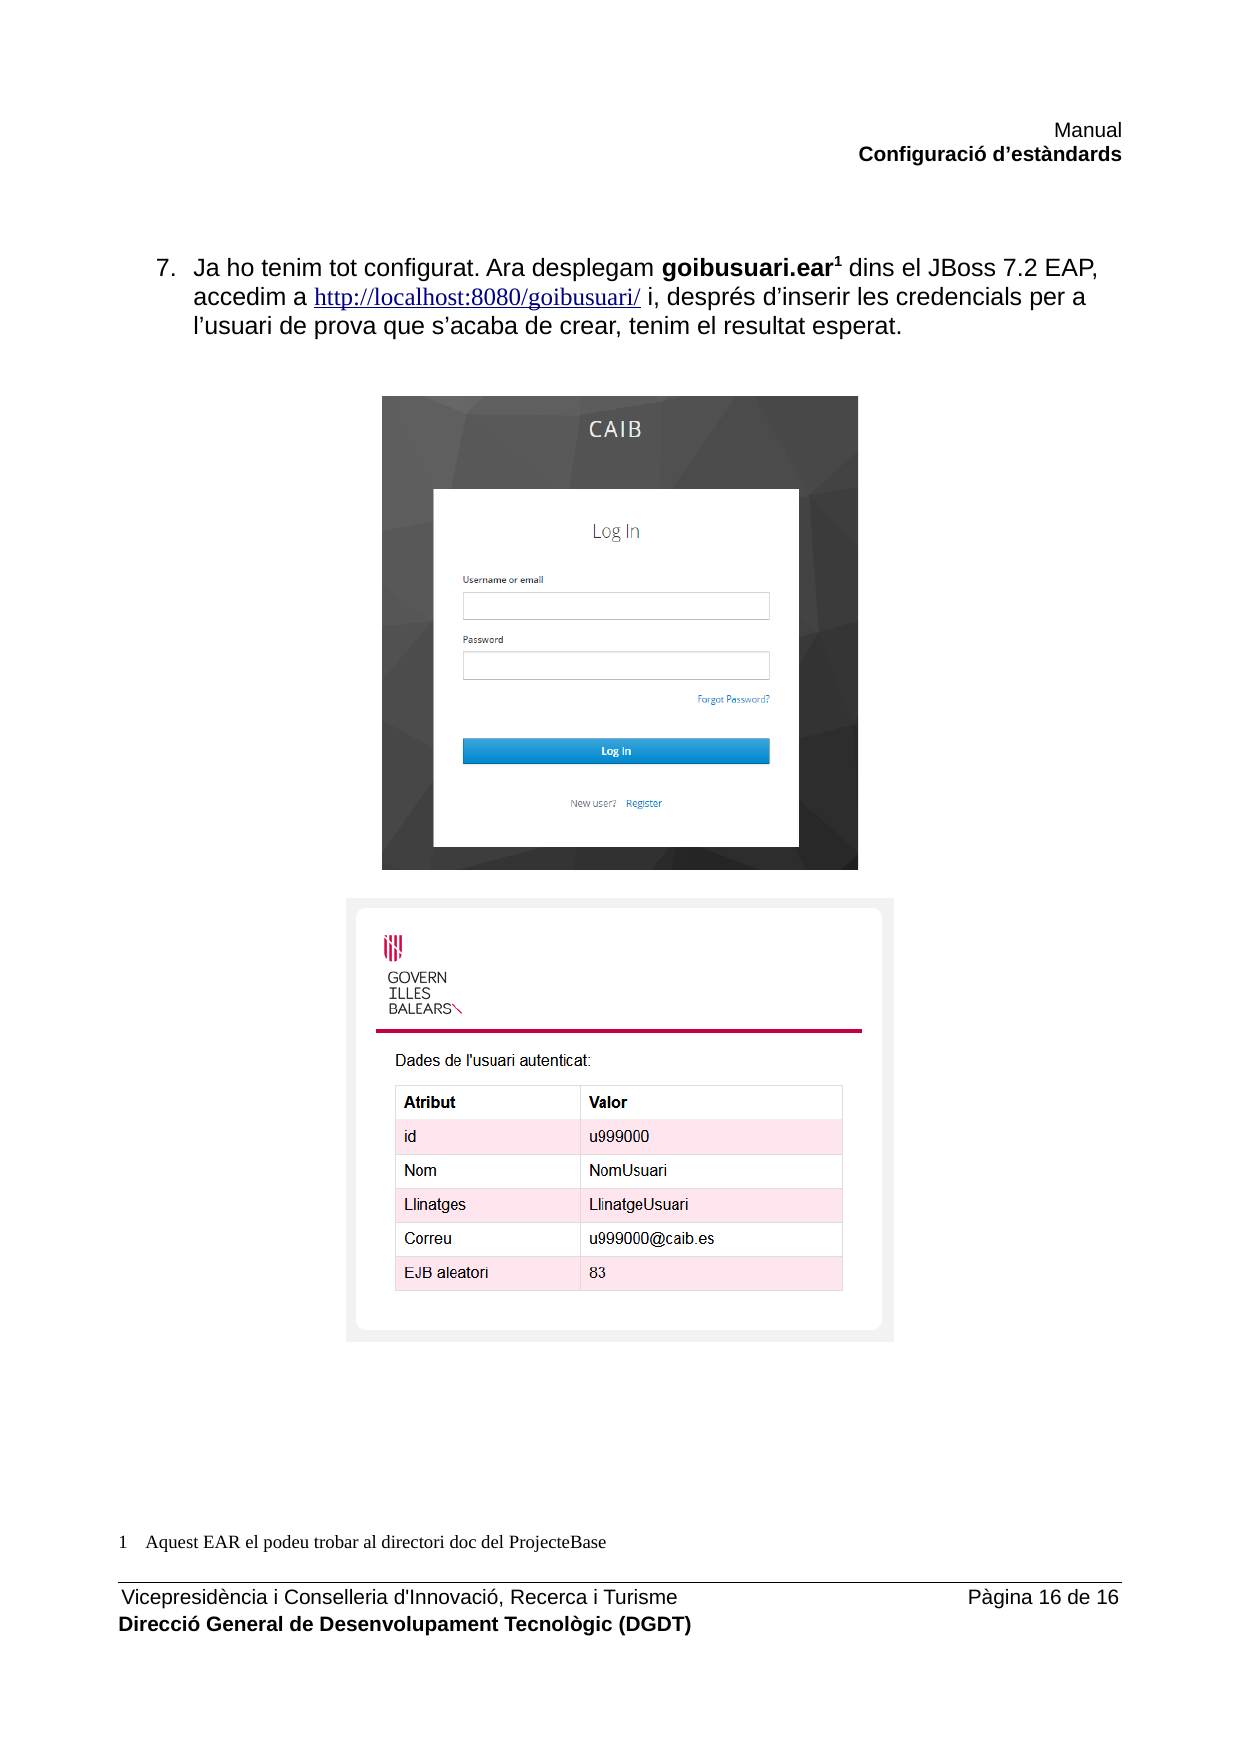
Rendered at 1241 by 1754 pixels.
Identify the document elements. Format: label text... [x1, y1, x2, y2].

picture [382, 396, 859, 870]
list Ja ho tenim tot configurat. Ara desplegam goibusuari.ear dins el JBoss 7.2 EAP, accedim a http://localhost:8080/goibusuari/ i, després d’inserir les credencials per a l’usuari de prova que s’acaba de crear, tenim el resultat esperat. [156, 253, 1122, 339]
list Aquest EAR el podeu trobar al directori doc del ProjecteBase [118, 1531, 1122, 1552]
picture [346, 898, 894, 1342]
